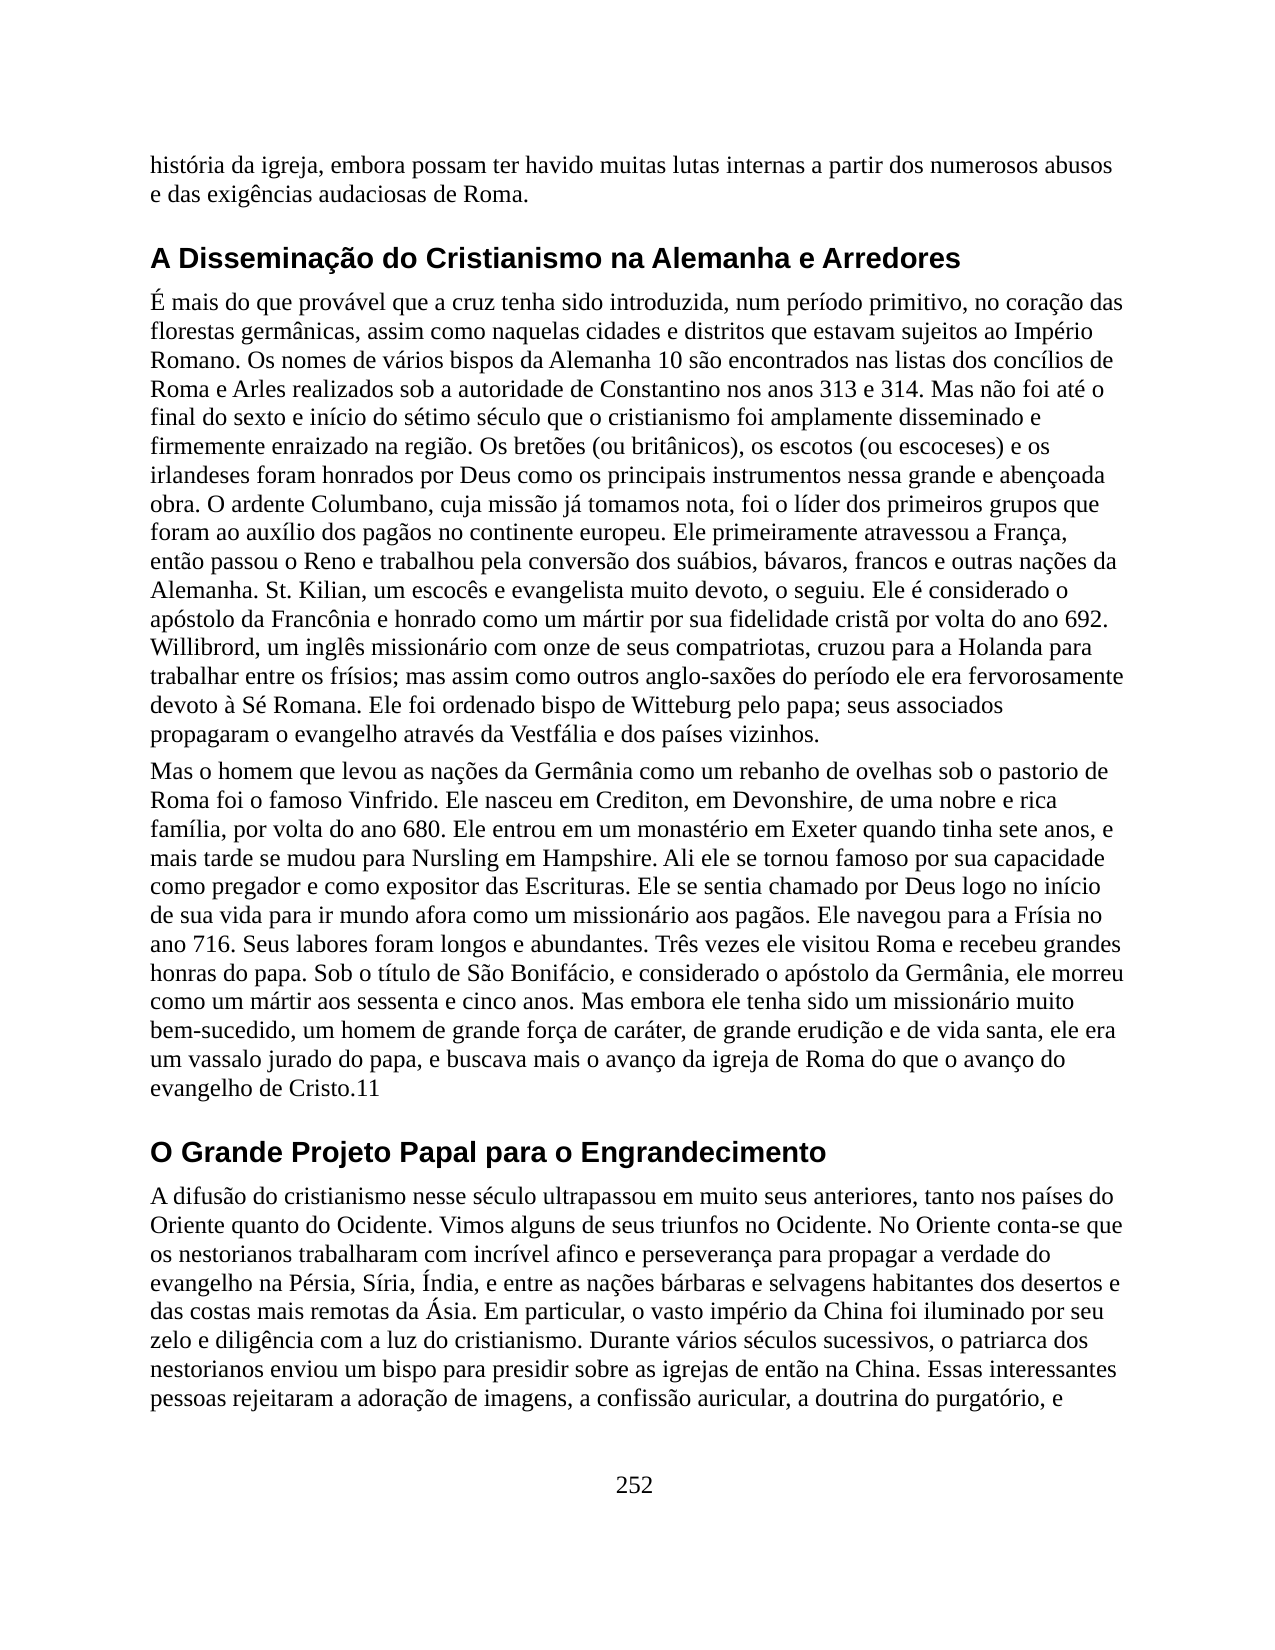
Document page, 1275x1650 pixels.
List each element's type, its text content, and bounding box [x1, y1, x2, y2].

subtitle A Disseminação do Cristianismo na Alemanha e Arredores [150, 241, 1125, 275]
text A difusão do cristianismo nesse século ultrapassou em muito seus anteriores, tanto nos países do Oriente quanto do Ocidente. Vimos alguns de seus triunfos no Ocidente. No Oriente conta-se que os nestorianos trabalharam com incrível afinco e perseverança para propagar a verdade do evangelho na Pérsia, Síria, Índia, e entre as nações bárbaras e selvagens habitantes dos desertos e das costas mais remotas da Ásia. Em particular, o vasto império da China foi iluminado por seu zelo e diligência com a luz do cristianismo. Durante vários séculos sucessivos, o patriarca dos nestorianos enviou um bispo para presidir sobre as igrejas de então na China. Essas interessantes pessoas rejeitaram a adoração de imagens, a confissão auricular, a doutrina do purgatório, e [150, 1181, 1125, 1411]
subtitle O Grande Projeto Papal para o Engrandecimento [150, 1135, 1125, 1169]
text história da igreja, embora possam ter havido muitas lutas internas a partir dos numerosos abusos e das exigências audaciosas de Roma. [150, 150, 1125, 207]
text É mais do que provável que a cruz tenha sido introduzida, num período primitivo, no coração das florestas germânicas, assim como naquelas cidades e distritos que estavam sujeitos ao Império Romano. Os nomes de vários bispos da Alemanha 10 são encontrados nas listas dos concílios de Roma e Arles realizados sob a autoridade de Constantino nos anos 313 e 314. Mas não foi até o final do sexto e início do sétimo século que o cristianismo foi amplamente disseminado e firmemente enraizado na região. Os bretões (ou britânicos), os escotos (ou escoceses) e os irlandeses foram honrados por Deus como os principais instrumentos nessa grande e abençoada obra. O ardente Columbano, cuja missão já tomamos nota, foi o líder dos primeiros grupos que foram ao auxílio dos pagãos no continente europeu. Ele primeiramente atravessou a França, então passou o Reno e trabalhou pela conversão dos suábios, bávaros, francos e outras nações da Alemanha. St. Kilian, um escocês e evangelista muito devoto, o seguiu. Ele é considerado o apóstolo da Francônia e honrado como um mártir por sua fidelidade cristã por volta do ano 692. Willibrord, um inglês missionário com onze de seus compatriotas, cruzou para a Holanda para trabalhar entre os frísios; mas assim como outros anglo-saxões do período ele era fervorosamente devoto à Sé Romana. Ele foi ordenado bispo de Witteburg pelo papa; seus associados propagaram o evangelho através da Vestfália e dos países vizinhos. [150, 287, 1125, 747]
text Mas o homem que levou as nações da Germânia como um rebanho de ovelhas sob o pastorio de Roma foi o famoso Vinfrido. Ele nasceu em Crediton, em Devonshire, de uma nobre e rica família, por volta do ano 680. Ele entrou em um monastério em Exeter quando tinha sete anos, e mais tarde se mudou para Nursling em Hampshire. Ali ele se tornou famoso por sua capacidade como pregador e como expositor das Escrituras. Ele se sentia chamado por Deus logo no início de sua vida para ir mundo afora como um missionário aos pagãos. Ele navegou para a Frísia no ano 716. Seus labores foram longos e abundantes. Três vezes ele visitou Roma e recebeu grandes honras do papa. Sob o título de São Bonifácio, e considerado o apóstolo da Germânia, ele morreu como um mártir aos sessenta e cinco anos. Mas embora ele tenha sido um missionário muito bem-sucedido, um homem de grande força de caráter, de grande erudição e de vida santa, ele era um vassalo jurado do papa, e buscava mais o avanço da igreja de Roma do que o avanço do evangelho de Cristo.11 [150, 756, 1125, 1101]
